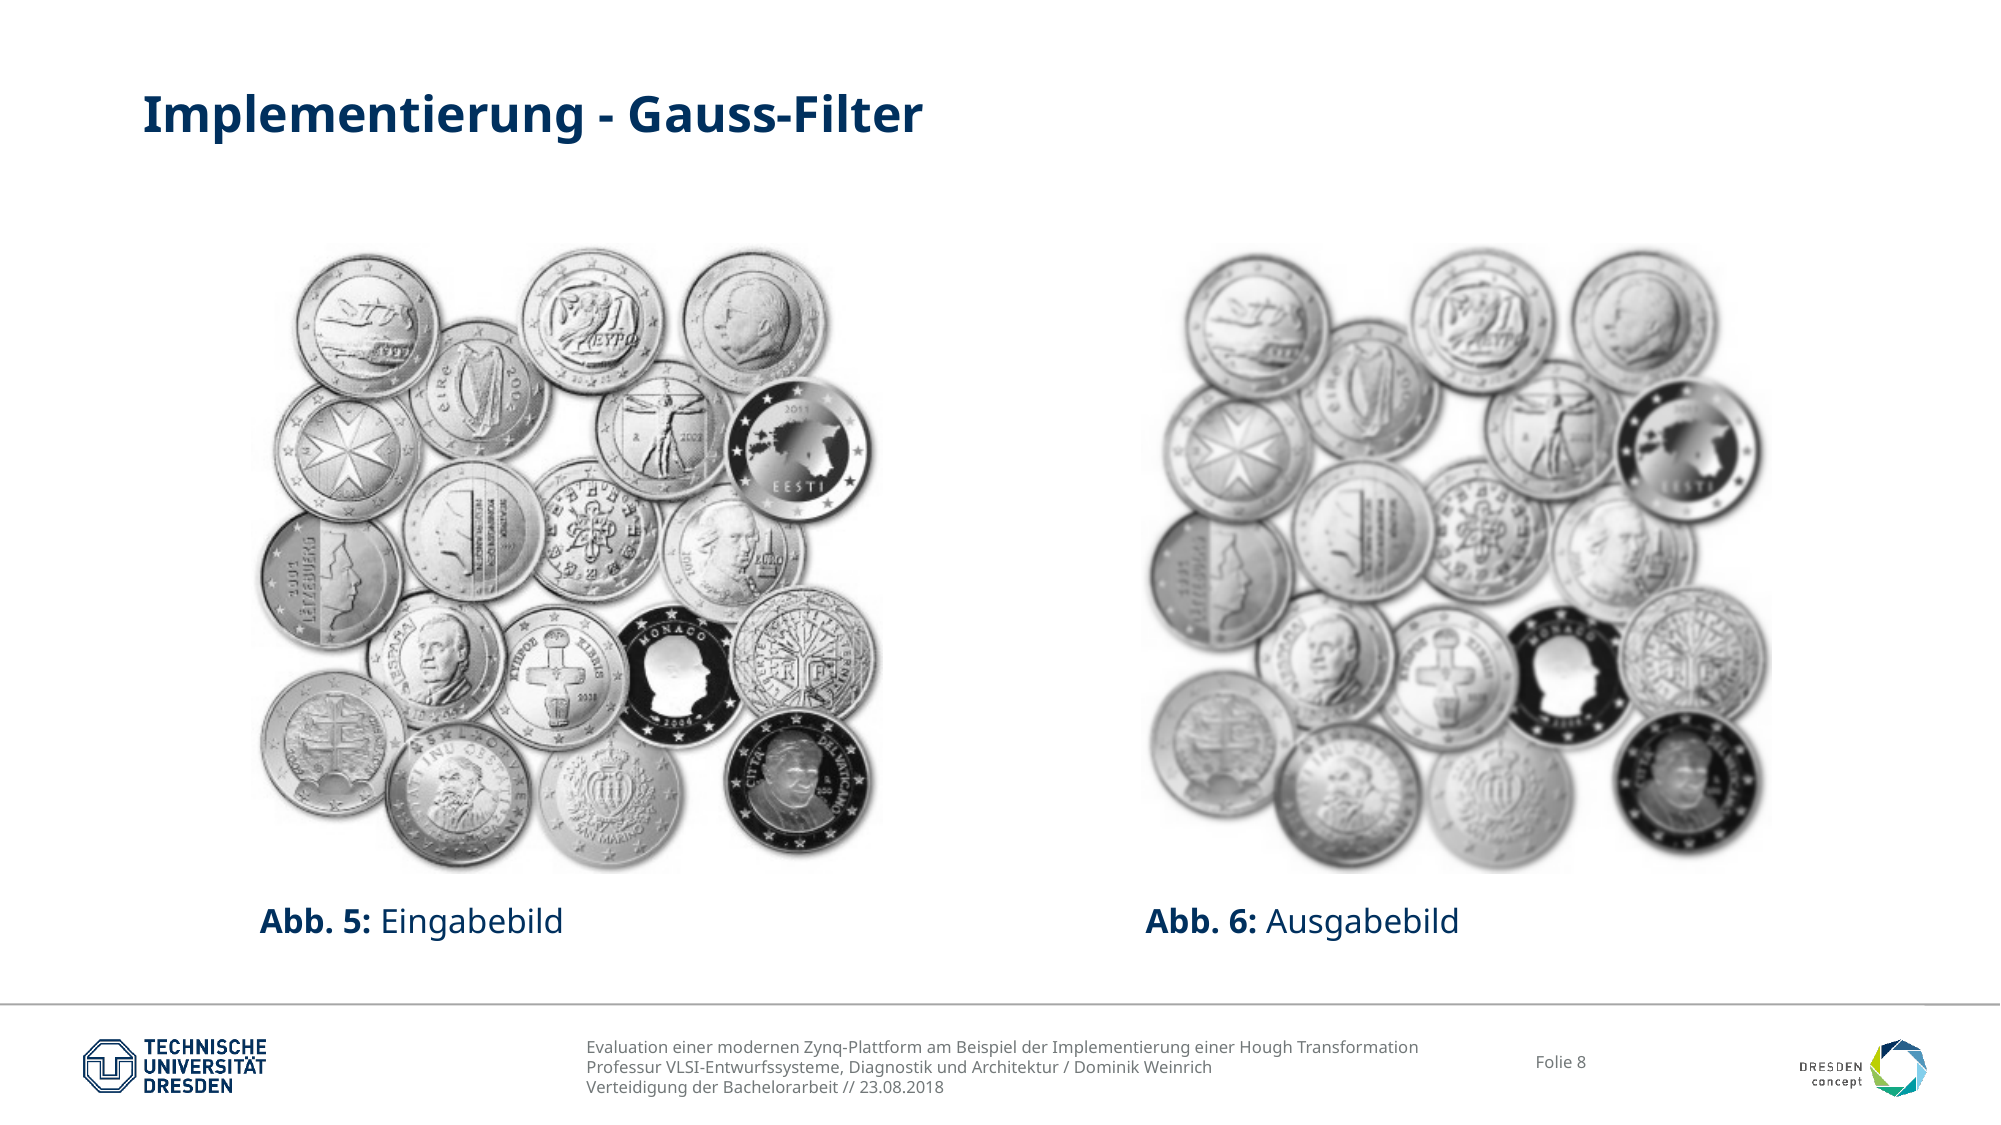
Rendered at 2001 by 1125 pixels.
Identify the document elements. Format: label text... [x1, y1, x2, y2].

picture [251, 243, 883, 874]
picture [1141, 243, 1772, 874]
list Abb. 6: Ausgabebild [1145, 897, 1880, 956]
picture [1800, 1039, 1927, 1097]
picture [83, 1039, 266, 1093]
title Implementierung - Gauss-Filter [143, 56, 1880, 169]
list Abb. 5: Eingabebild [259, 897, 991, 956]
